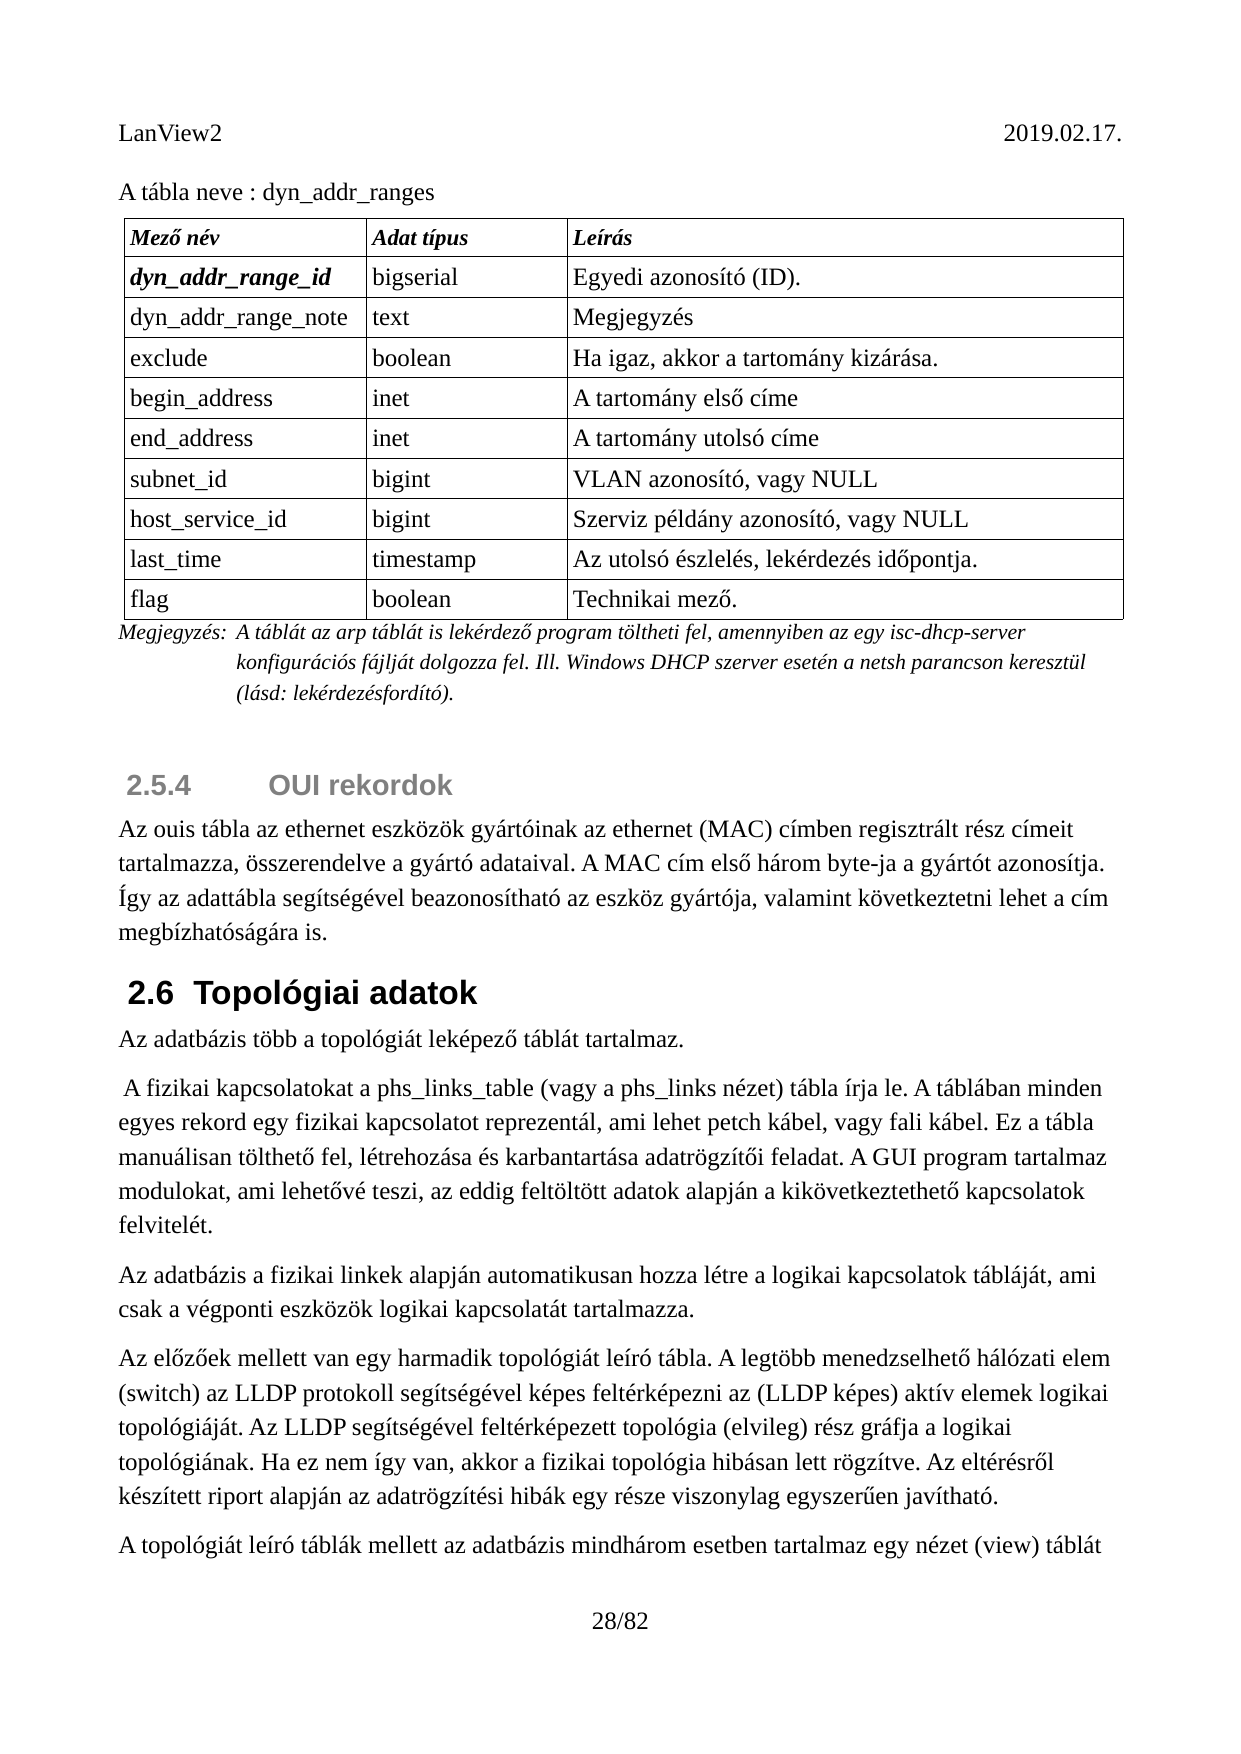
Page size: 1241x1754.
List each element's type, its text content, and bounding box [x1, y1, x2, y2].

text A topológiát leíró táblák mellett az adatbázis mindhárom esetben tartalmaz egy nézet (view) táblát [118, 1530, 1122, 1559]
table_cell Az utolsó észlelés, lekérdezés időpontja. [568, 540, 1123, 579]
table_cell exclude [125, 338, 366, 377]
text A fizikai kapcsolatokat a phs_links_table (vagy a phs_links nézet) tábla írja le. A táblában minden egyes rekord egy fizikai kapcsolatot reprezentál, ami lehet petch kábel, vagy fali kábel. Ez a tábla manuálisan tölthető fel, létrehozása és karbantartása adatrögzítői feladat. A GUI program tartalmaz modulokat, ami lehetővé teszi, az eddig feltöltött adatok alapján a kikövetkeztethető kapcsolatok felvitelét. [118, 1073, 1122, 1239]
table_cell flag [125, 580, 366, 619]
table_cell host_service_id [125, 499, 366, 538]
table_header Mező név [125, 219, 366, 256]
text Az ouis tábla az ethernet eszközök gyártóinak az ethernet (MAC) címben regisztrált rész címeit tartalmazza, összerendelve a gyártó adataival. A MAC cím első három byte-ja a gyártót azonosítja. Így az adattábla segítségével beazonosítható az eszköz gyártója, valamint következtetni lehet a cím megbízhatóságára is. [118, 814, 1122, 946]
table_cell Megjegyzés [568, 298, 1123, 337]
table_cell bigserial [367, 257, 567, 297]
table_cell VLAN azonosító, vagy NULL [568, 459, 1123, 498]
table_cell end_address [125, 419, 366, 458]
table_cell Technikai mező. [568, 580, 1123, 619]
text Megjegyzés: A táblát az arp táblát is lekérdező program töltheti fel, amennyiben az egy isc-dhcp-server konfigurációs fájlját dolgozza fel. Ill. Windows DHCP szerver esetén a netsh parancson keresztül (lásd: lekérdezésfordító). [118, 619, 1122, 705]
table_cell bigint [367, 459, 567, 498]
table_cell A tartomány első címe [568, 378, 1123, 417]
table_cell timestamp [367, 540, 567, 579]
subtitle OUI rekordok [118, 768, 1122, 801]
table_cell bigint [367, 499, 567, 538]
table_cell dyn_addr_range_id [125, 257, 366, 297]
table_header Leírás [568, 219, 1123, 256]
table_cell boolean [367, 338, 567, 377]
table_cell A tartomány utolsó címe [568, 419, 1123, 458]
table_cell subnet_id [125, 459, 366, 498]
text Az előzőek mellett van egy harmadik topológiát leíró tábla. A legtöbb menedzselhető hálózati elem (switch) az LLDP protokoll segítségével képes feltérképezni az (LLDP képes) aktív elemek logikai topológiáját. Az LLDP segítségével feltérképezett topológia (elvileg) rész gráfja a logikai topológiának. Ha ez nem így van, akkor a fizikai topológia hibásan lett rögzítve. Az eltérésről készített riport alapján az adatrögzítési hibák egy része viszonylag egyszerűen javítható. [118, 1343, 1122, 1510]
table_cell inet [367, 378, 567, 417]
text Az adatbázis a fizikai linkek alapján automatikusan hozza létre a logikai kapcsolatok tábláját, ami csak a végponti eszközök logikai kapcsolatát tartalmazza. [118, 1260, 1122, 1323]
table_header Adat típus [367, 219, 567, 256]
table_cell boolean [367, 580, 567, 619]
table_cell text [367, 298, 567, 337]
table_cell dyn_addr_range_note [125, 298, 366, 337]
text A tábla neve : dyn_addr_ranges [118, 177, 1122, 206]
table_cell inet [367, 419, 567, 458]
table_cell Ha igaz, akkor a tartomány kizárása. [568, 338, 1123, 377]
text Az adatbázis több a topológiát leképező táblát tartalmaz. [118, 1024, 1122, 1052]
subtitle Topológiai adatok [118, 972, 1122, 1011]
table_cell begin_address [125, 378, 366, 417]
table_cell Szerviz példány azonosító, vagy NULL [568, 499, 1123, 538]
table_cell last_time [125, 540, 366, 579]
table_cell Egyedi azonosító (ID). [568, 257, 1123, 297]
